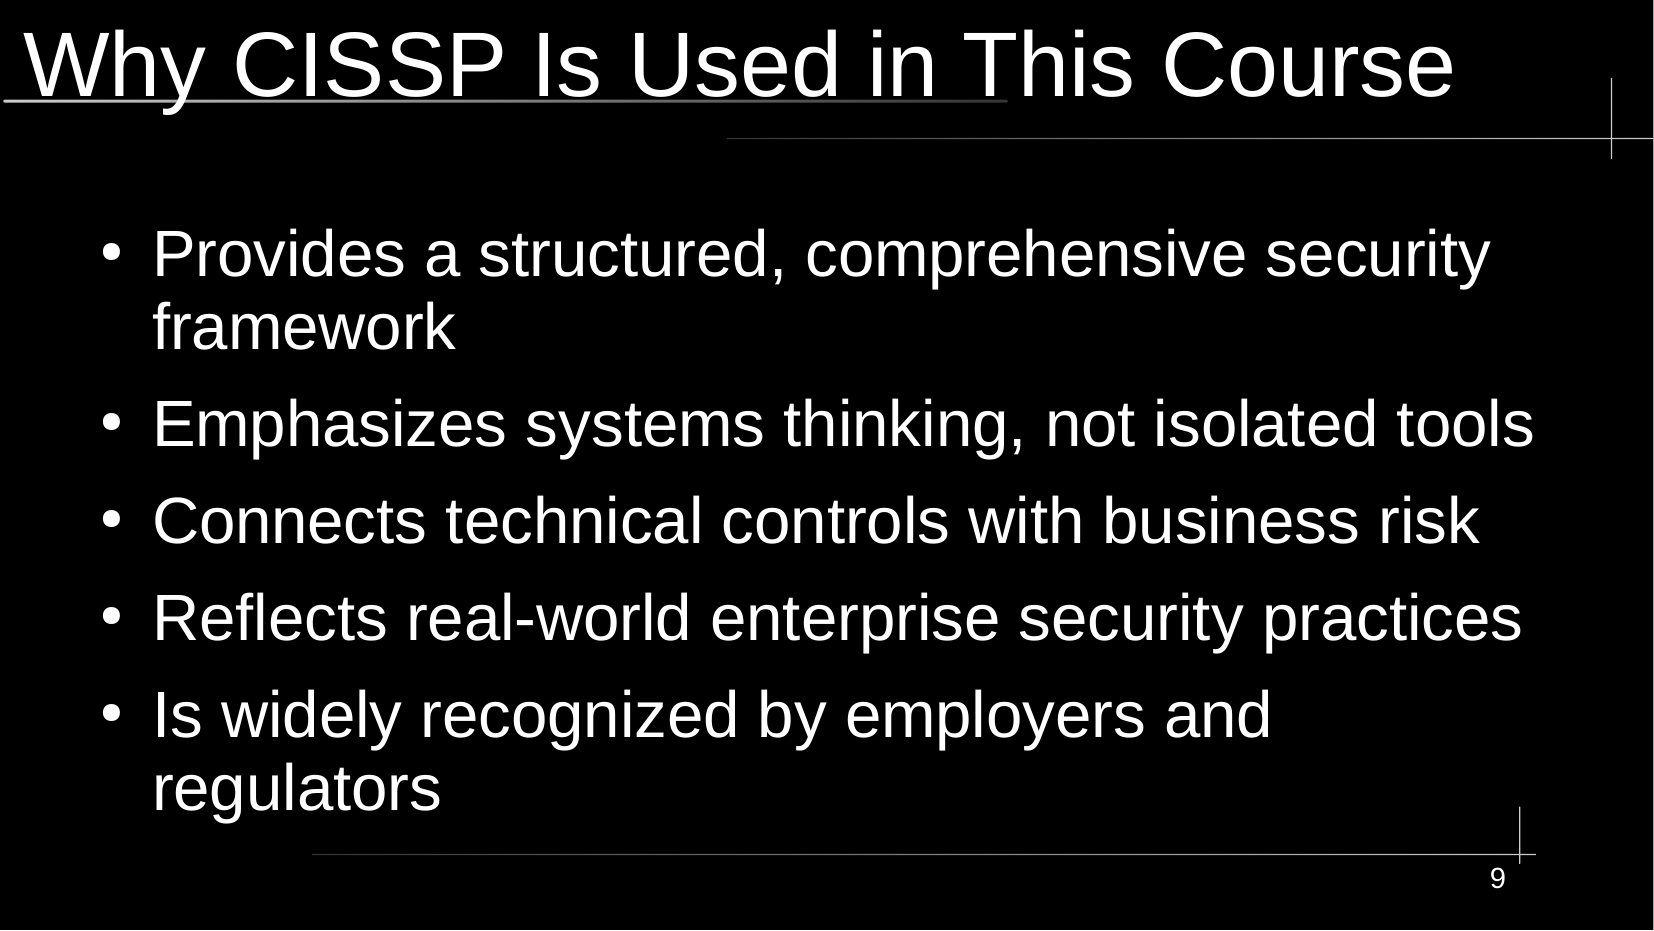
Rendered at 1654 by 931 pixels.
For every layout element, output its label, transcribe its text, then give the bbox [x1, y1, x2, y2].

title Why CISSP Is Used in This Course [23, 11, 1589, 119]
list Provides a structured, comprehensive security framework Emphasizes systems thinking, not isolated tools Connects technical controls with business risk Reflects real-world enterprise security practices Is widely recognized by employers and regulators [82, 217, 1571, 826]
